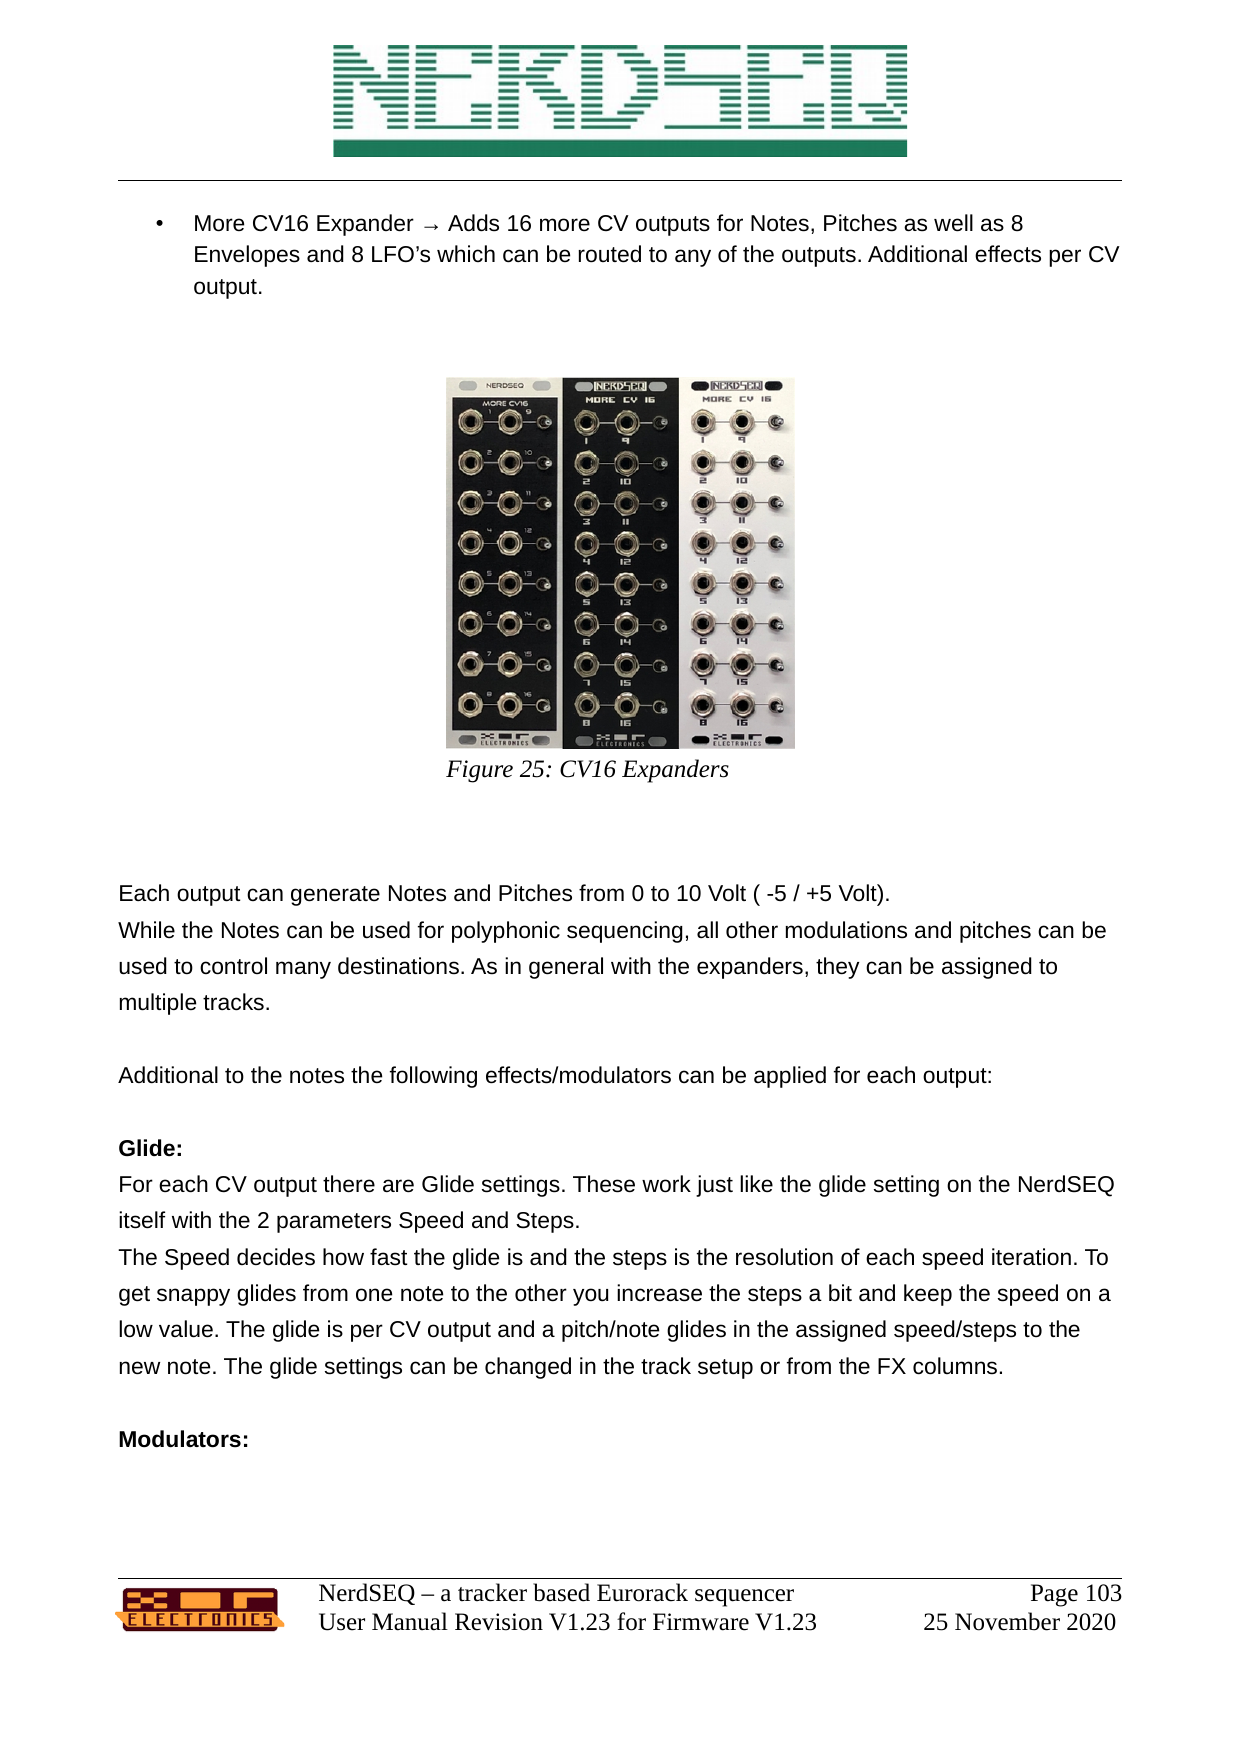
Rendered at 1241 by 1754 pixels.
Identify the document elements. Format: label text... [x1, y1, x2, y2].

text Modulators: [118, 1426, 1122, 1452]
list More CV16 Expander → Adds 16 more CV outputs for Notes, Pitches as well as 8 Envelopes and 8 LFO’s which can be routed to any of the outputs. Additional effects per CV output. [156, 209, 1122, 299]
text Figure 25: CV16 Expanders [446, 749, 795, 783]
text Each output can generate Notes and Pitches from 0 to 10 Volt ( -5 / +5 Volt). [118, 880, 1122, 907]
picture [446, 377, 795, 749]
text For each CV output there are Glide settings. These work just like the glide setting on the NerdSEQ itself with the 2 parameters Speed and Steps. [118, 1171, 1122, 1234]
text Additional to the notes the following effects/modulators can be applied for each output: [118, 1062, 1122, 1088]
text Glide: [118, 1135, 1122, 1161]
picture [115, 1584, 285, 1634]
text While the Notes can be used for polyphonic sequencing, all other modulations and pitches can be used to control many destinations. As in general with the expanders, they can be assigned to multiple tracks. [118, 917, 1122, 1016]
text The Speed decides how fast the glide is and the steps is the resolution of each speed iteration. To get snappy glides from one note to the other you increase the steps a bit and keep the speed on a low value. The glide is per CV output and a pitch/note glides in the assigned speed/steps to the new note. The glide settings can be changed in the track setup or from the FX columns. [118, 1244, 1122, 1379]
picture [333, 45, 908, 157]
